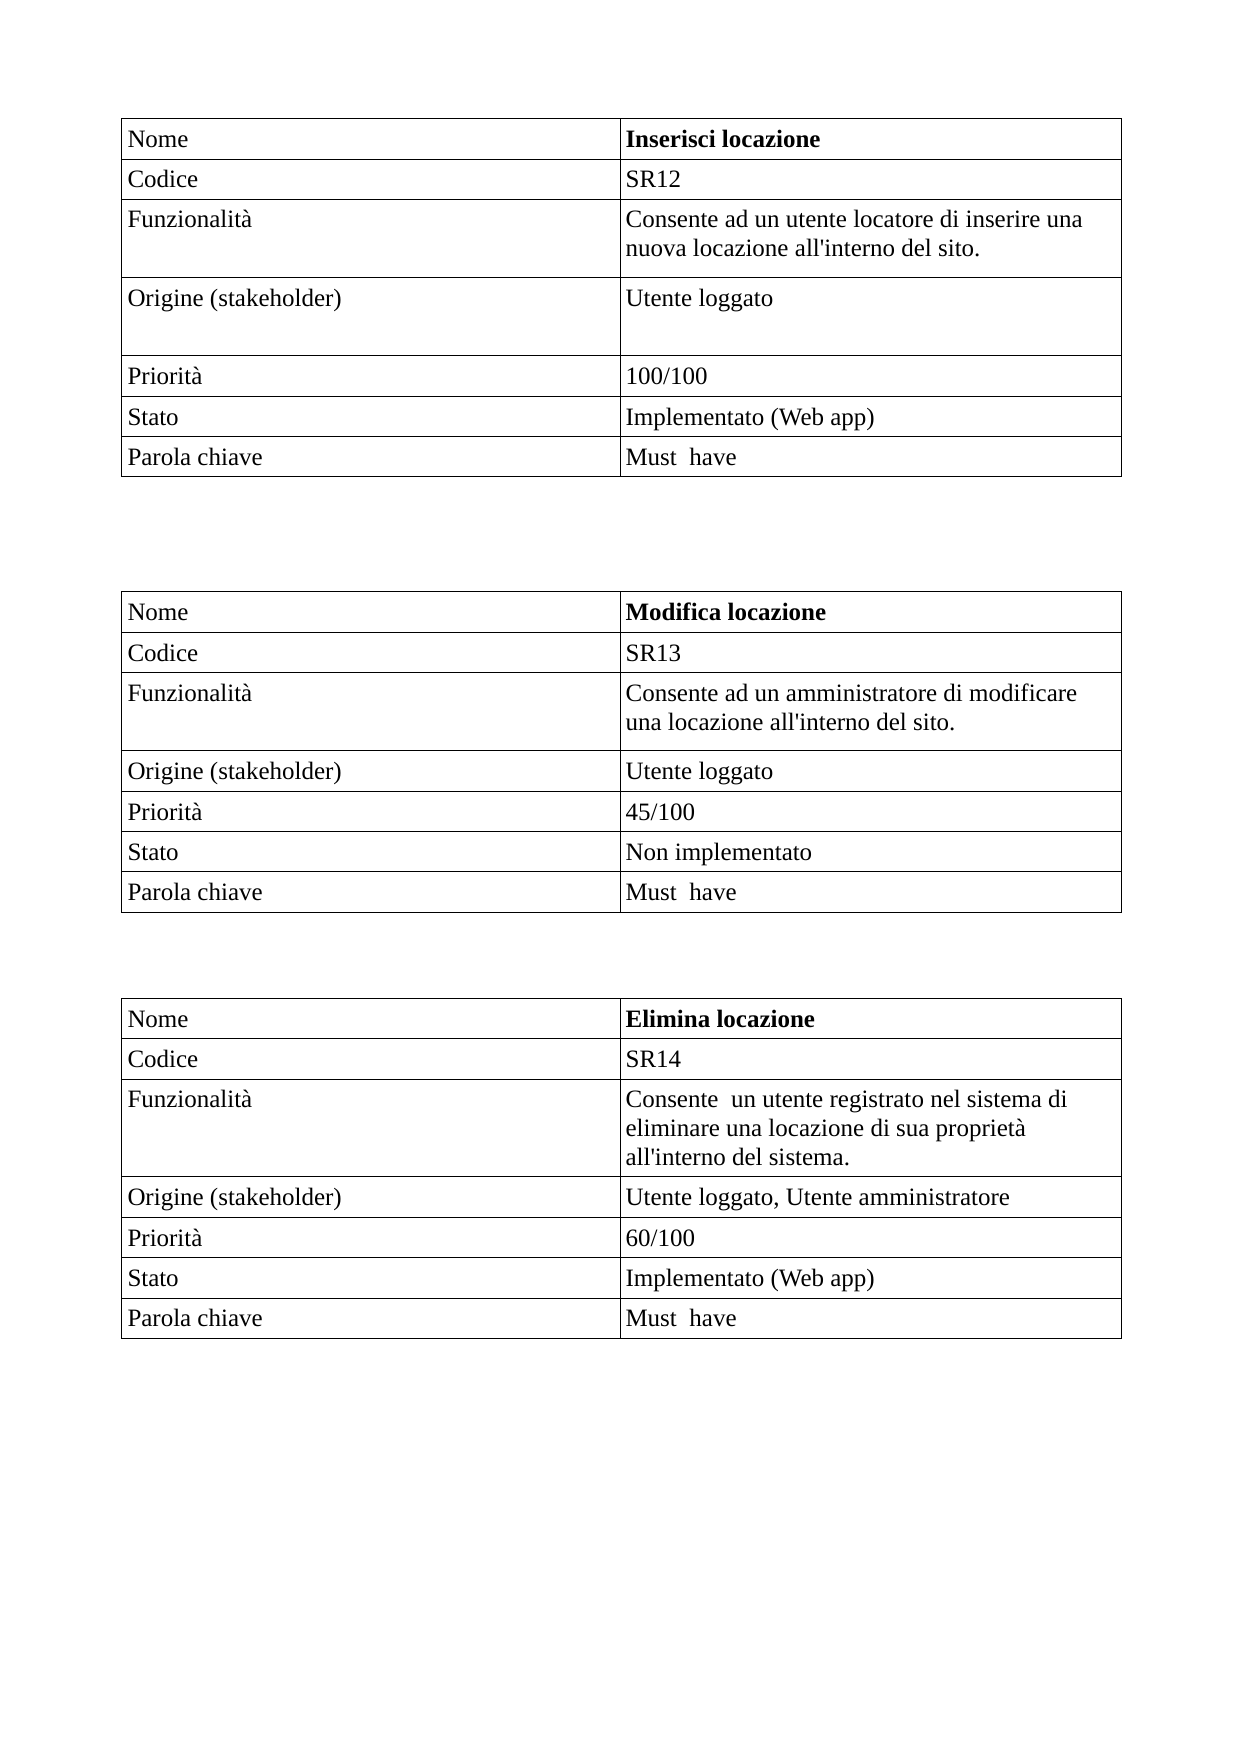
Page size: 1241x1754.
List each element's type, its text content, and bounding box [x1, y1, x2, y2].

table_cell Funzionalità [122, 200, 620, 277]
table_cell Implementato (Web app) [621, 1258, 1121, 1297]
table_header Nome [122, 119, 620, 158]
table_cell Utente loggato [621, 751, 1121, 791]
table_cell Funzionalità [122, 1080, 620, 1176]
table_cell Must have [621, 437, 1121, 476]
table_cell Origine (stakeholder) [122, 751, 620, 791]
table_cell SR13 [621, 633, 1121, 672]
table_cell Utente loggato, Utente amministratore [621, 1177, 1121, 1217]
table_cell Implementato (Web app) [621, 397, 1121, 436]
table_cell SR14 [621, 1039, 1121, 1079]
table_cell Codice [122, 633, 620, 672]
table_cell Non implementato [621, 832, 1121, 871]
table_cell Priorità [122, 1218, 620, 1257]
table_cell Priorità [122, 356, 620, 396]
table_cell Consente un utente registrato nel sistema di eliminare una locazione di sua proprietà all'interno del sistema. [621, 1080, 1121, 1176]
table_cell Stato [122, 832, 620, 871]
table_cell Origine (stakeholder) [122, 278, 620, 355]
table_cell 45/100 [621, 792, 1121, 831]
table_cell Priorità [122, 792, 620, 831]
table_cell Stato [122, 1258, 620, 1297]
table_header Elimina locazione [621, 999, 1121, 1038]
table_header Nome [122, 999, 620, 1038]
table_header Inserisci locazione [621, 119, 1121, 158]
table_cell Must have [621, 1299, 1121, 1338]
table_cell Funzionalità [122, 673, 620, 750]
table_cell 60/100 [621, 1218, 1121, 1257]
table_cell Consente ad un amministratore di modificare una locazione all'interno del sito. [621, 673, 1121, 750]
table_cell Codice [122, 1039, 620, 1079]
table_cell Parola chiave [122, 437, 620, 476]
table_cell Must have [621, 872, 1121, 912]
table_cell Parola chiave [122, 872, 620, 912]
table_cell SR12 [621, 160, 1121, 199]
table_header Modifica locazione [621, 592, 1121, 632]
table_cell Consente ad un utente locatore di inserire una nuova locazione all'interno del sito. [621, 200, 1121, 277]
table_cell Utente loggato [621, 278, 1121, 355]
table_header Nome [122, 592, 620, 632]
table_cell Origine (stakeholder) [122, 1177, 620, 1217]
table_cell Stato [122, 397, 620, 436]
table_cell Parola chiave [122, 1299, 620, 1338]
table_cell Codice [122, 160, 620, 199]
table_cell 100/100 [621, 356, 1121, 396]
